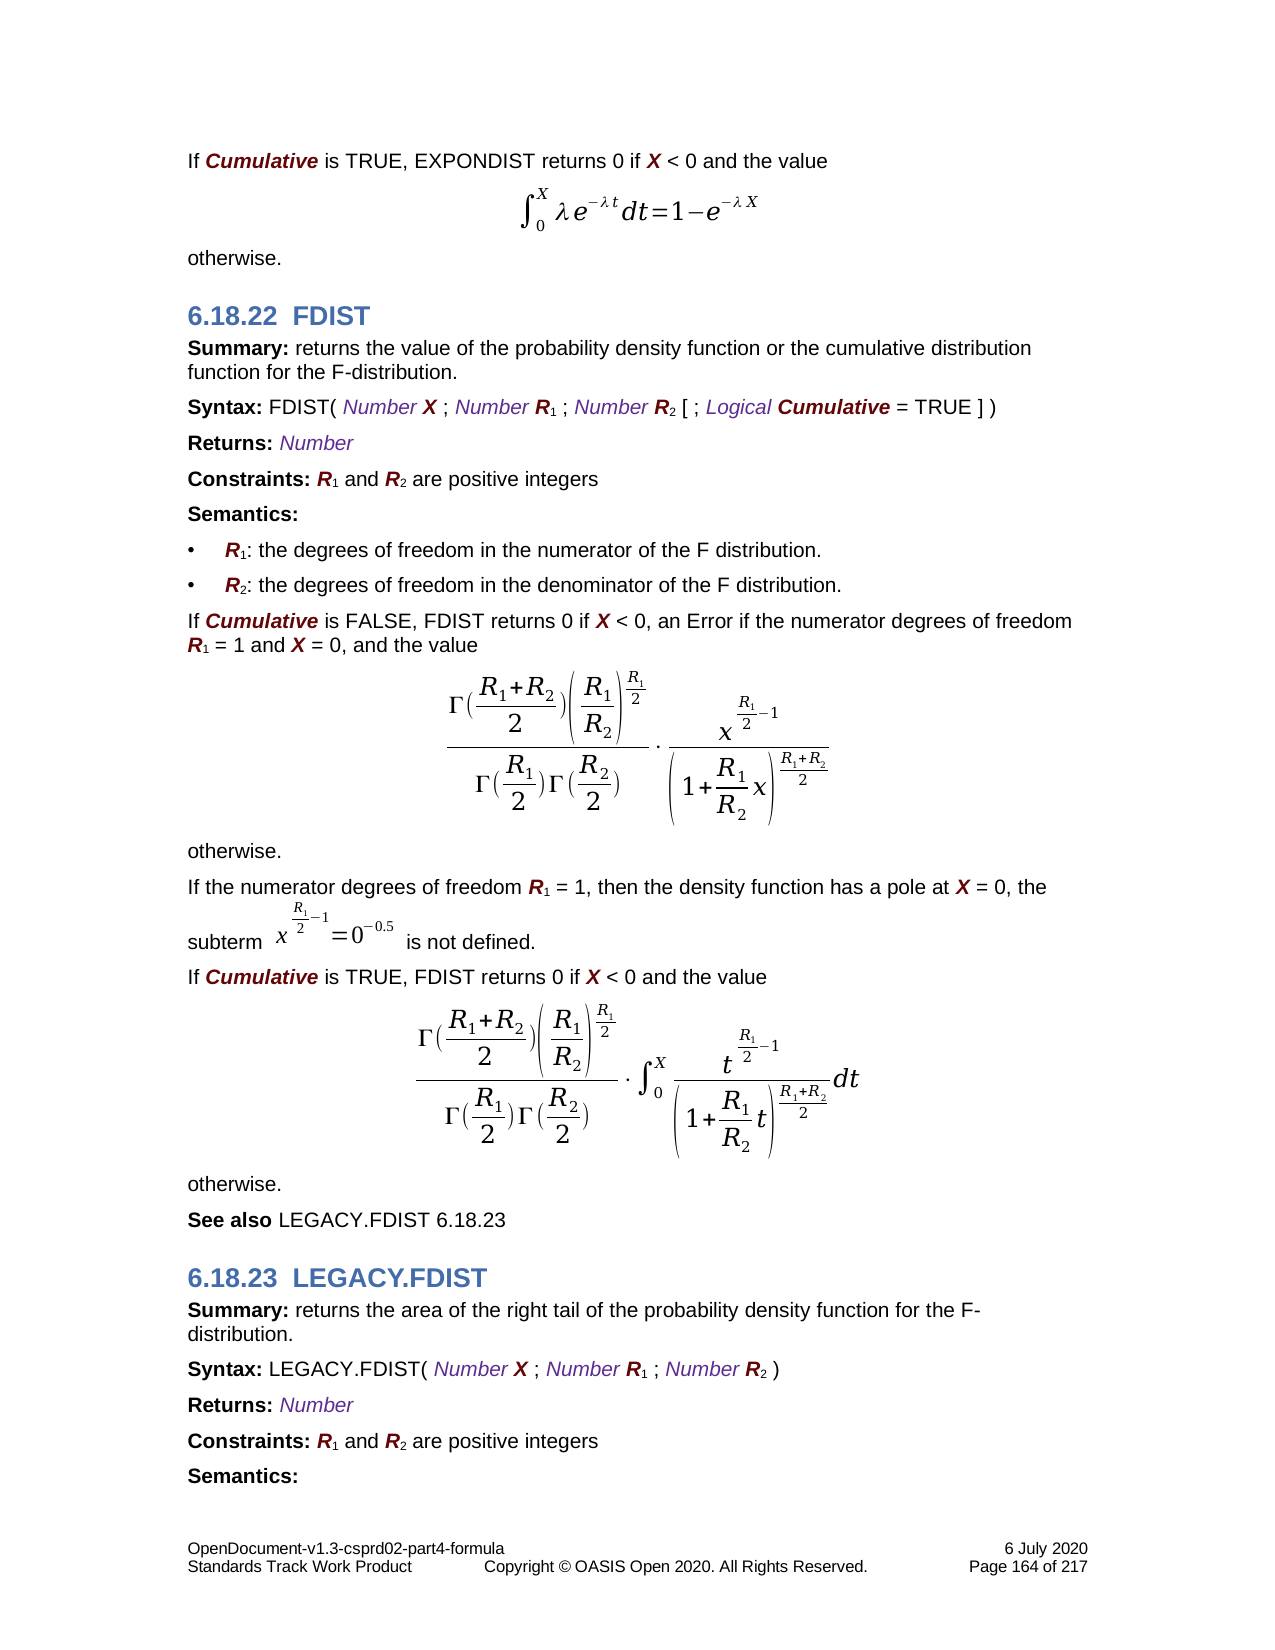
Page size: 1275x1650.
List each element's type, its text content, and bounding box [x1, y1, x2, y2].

text Syntax: LEGACY.FDIST( Number X ; Number R1 ; Number R2 ) [187, 1358, 1088, 1381]
text Semantics: [187, 1465, 1088, 1488]
list R1: the degrees of freedom in the numerator of the F distribution. [187, 538, 1088, 562]
text Summary: returns the value of the probability density function or the cumulative distribution function for the F-distribution. [187, 337, 1088, 384]
text Constraints: R1 and R2 are positive integers [187, 467, 1088, 491]
subtitle FDIST [187, 301, 1088, 331]
text Returns: Number [187, 431, 1088, 455]
text Summary: returns the area of the right tail of the probability density function for the F-distribution. [187, 1299, 1088, 1346]
text Syntax: FDIST( Number X ; Number R1 ; Number R2 [ ; Logical Cumulative = TRUE ] ) [187, 396, 1088, 419]
text otherwise. [187, 246, 1088, 269]
text Returns: Number [187, 1393, 1088, 1417]
subtitle LEGACY.FDIST [187, 1263, 1088, 1293]
text Constraints: R1 and R2 are positive integers [187, 1429, 1088, 1453]
text If the numerator degrees of freedom R1 = 1, then the density function has a pole at X = 0, the subterm is not defined. [187, 875, 1088, 954]
text Semantics: [187, 503, 1088, 526]
list R2: the degrees of freedom in the denominator of the F distribution. [187, 574, 1088, 597]
text If Cumulative is FALSE, FDIST returns 0 if X < 0, an Error if the numerator degrees of freedom R1 = 1 and X = 0, and the value [187, 609, 1088, 657]
text See also LEGACY.FDIST 6.18.23 [187, 1208, 1088, 1232]
text otherwise. [187, 1172, 1088, 1196]
text otherwise. [187, 839, 1088, 863]
text If Cumulative is TRUE, EXPONDIST returns 0 if X < 0 and the value [187, 150, 1088, 173]
text If Cumulative is TRUE, FDIST returns 0 if X < 0 and the value [187, 966, 1088, 989]
